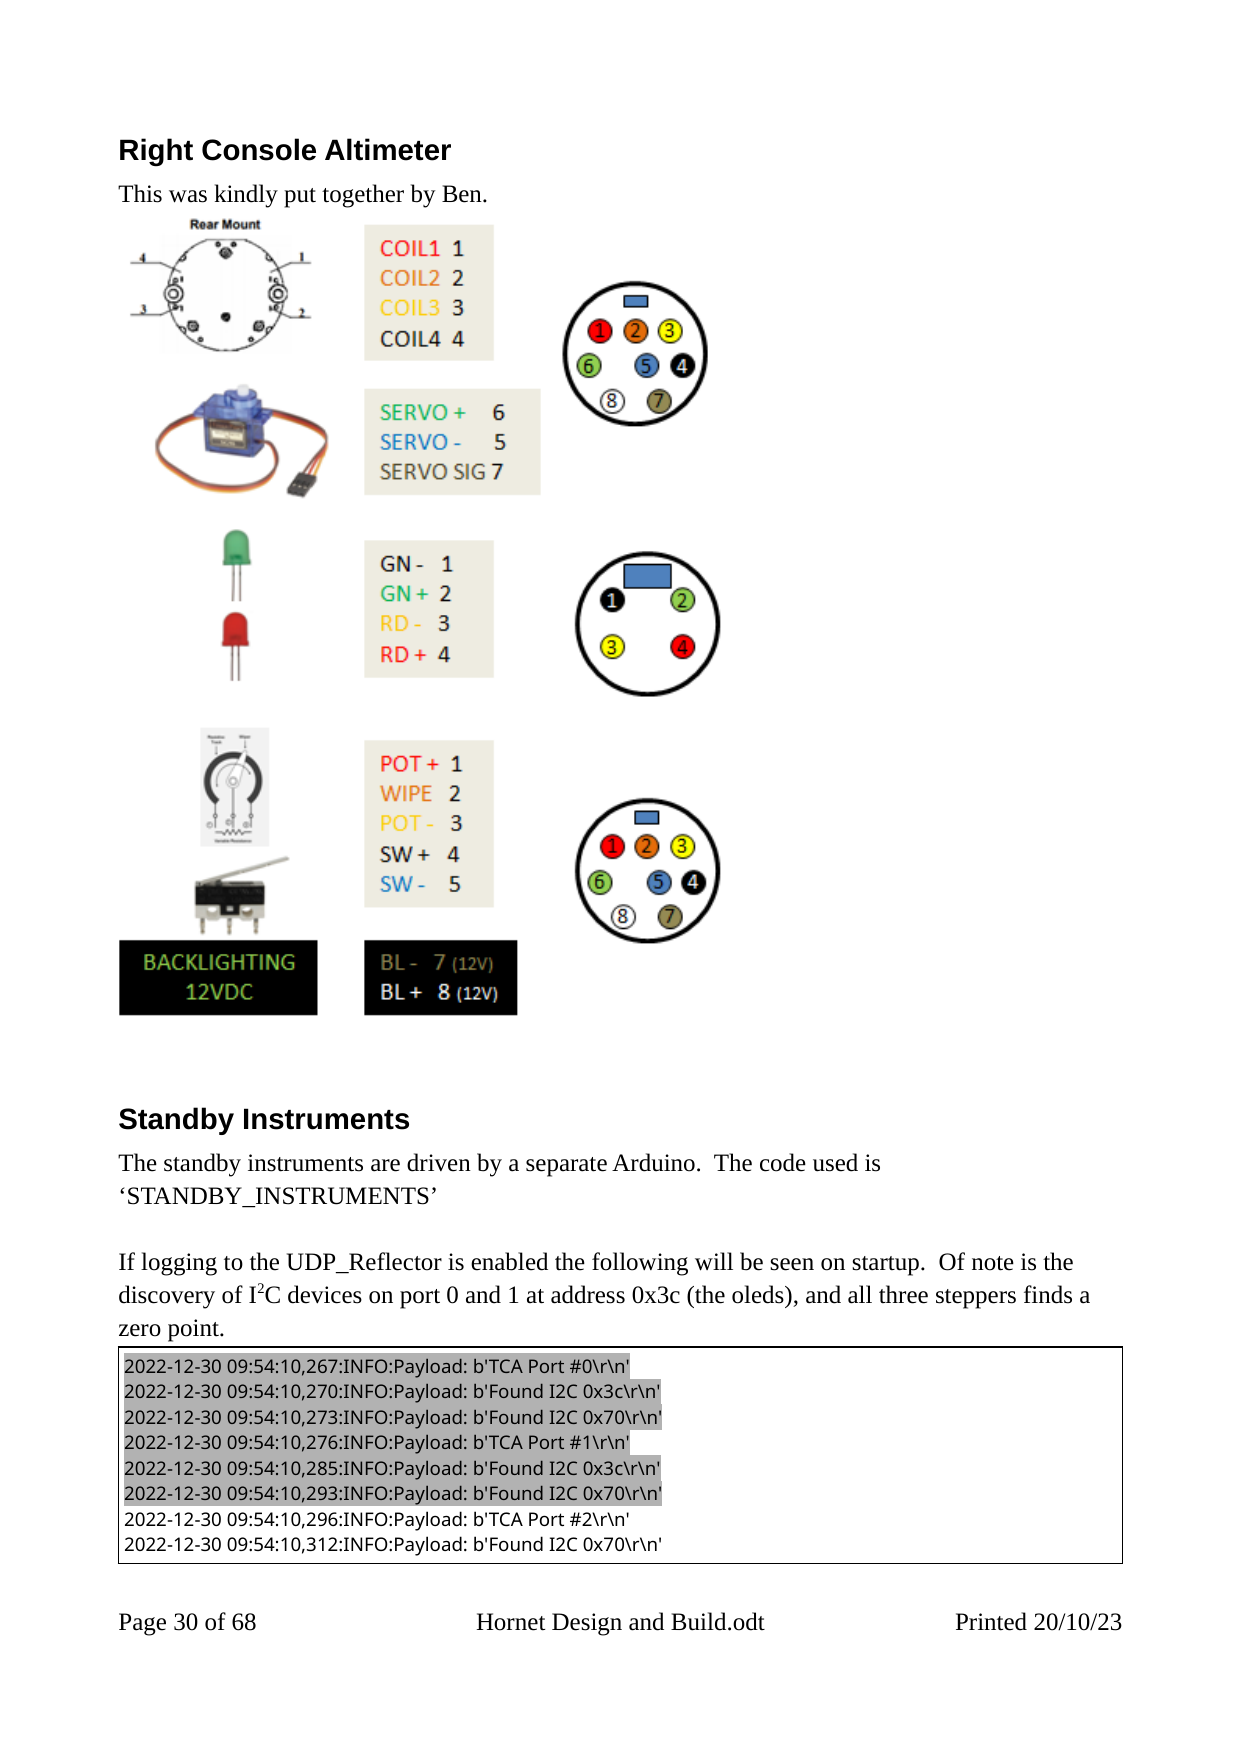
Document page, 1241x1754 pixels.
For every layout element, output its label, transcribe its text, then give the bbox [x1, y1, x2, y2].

text The standby instruments are driven by a separate Arduino. The code used is ‘STANDBY_INSTRUMENTS’ [118, 1148, 1122, 1210]
picture [118, 212, 722, 1017]
subtitle Standby Instruments [118, 1102, 1122, 1136]
subtitle Right Console Altimeter [118, 133, 1122, 166]
text This was kindly put together by Ben. [118, 179, 1122, 208]
table_header 2022-12-30 09:54:10,267:INFO:Payload: b'TCA Port #0\r\n' 2022-12-30 09:54:10,270:INFO:Payload: b'Found I2C 0x3c\r\n' 2022-12-30 09:54:10,273:INFO:Payload: b'Found I2C 0x70\r\n' 2022-12-30 09:54:10,276:INFO:Payload: b'TCA Port #1\r\n' 2022-12-30 09:54:10,285:INFO:Payload: b'Found I2C 0x3c\r\n' 2022-12-30 09:54:10,293:INFO:Payload: b'Found I2C 0x70\r\n' 2022-12-30 09:54:10,296:INFO:Payload: b'TCA Port #2\r\n' 2022-12-30 09:54:10,312:INFO:Payload: b'Found I2C 0x70\r\n' [119, 1348, 1122, 1563]
text If logging to the UDP_Reflector is enabled the following will be seen on startup. Of note is the discovery of I2C devices on port 0 and 1 at address 0x3c (the oleds), and all three steppers finds a zero point. [118, 1247, 1122, 1342]
